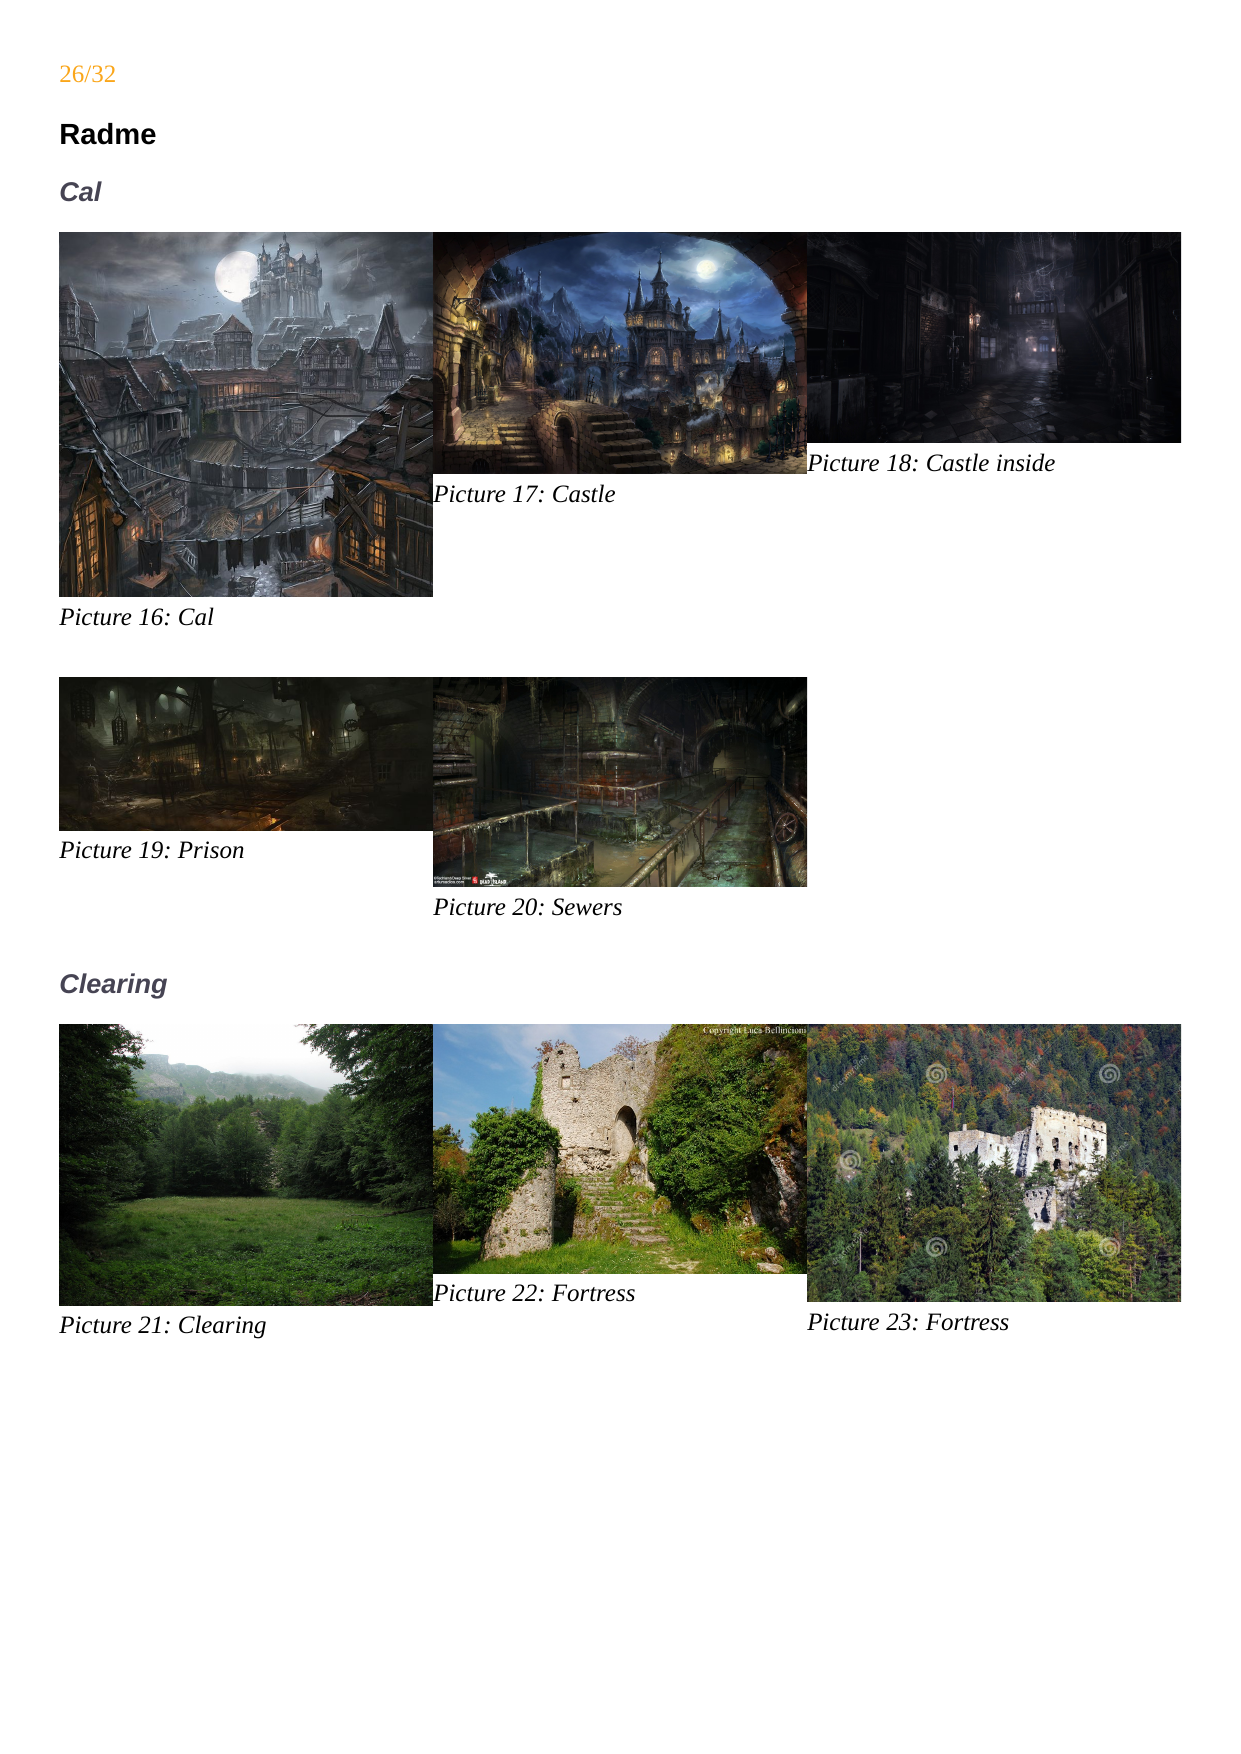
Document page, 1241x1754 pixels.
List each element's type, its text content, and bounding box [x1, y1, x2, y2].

subtitle Clearing [59, 968, 1181, 1000]
table_header [433, 1012, 807, 1024]
table_header [59, 1306, 433, 1374]
table_header [439, 1286, 445, 1293]
table_header [433, 220, 807, 232]
table_header [813, 456, 819, 463]
subtitle Radme [59, 117, 1181, 151]
table_cell [59, 831, 433, 956]
subtitle Cal [59, 176, 1181, 207]
picture [59, 677, 808, 887]
table_cell [433, 665, 807, 677]
table_header [59, 597, 433, 665]
table_header [65, 610, 71, 617]
table_cell [439, 900, 445, 907]
table_header [65, 1318, 71, 1325]
picture [59, 1024, 1182, 1306]
table_header [59, 220, 433, 232]
table_header [439, 487, 445, 494]
table_header [807, 220, 1181, 232]
table_header [433, 474, 807, 665]
table_header [433, 1274, 807, 1374]
table_cell [433, 887, 807, 956]
table_cell [59, 665, 433, 677]
picture [59, 232, 1182, 597]
table_header [807, 1012, 1181, 1024]
table_header [813, 1315, 819, 1322]
table_cell [65, 843, 71, 850]
table_header [807, 443, 1181, 665]
table_header [807, 1302, 1181, 1374]
table_cell [807, 665, 1181, 956]
table_header [59, 1012, 433, 1024]
